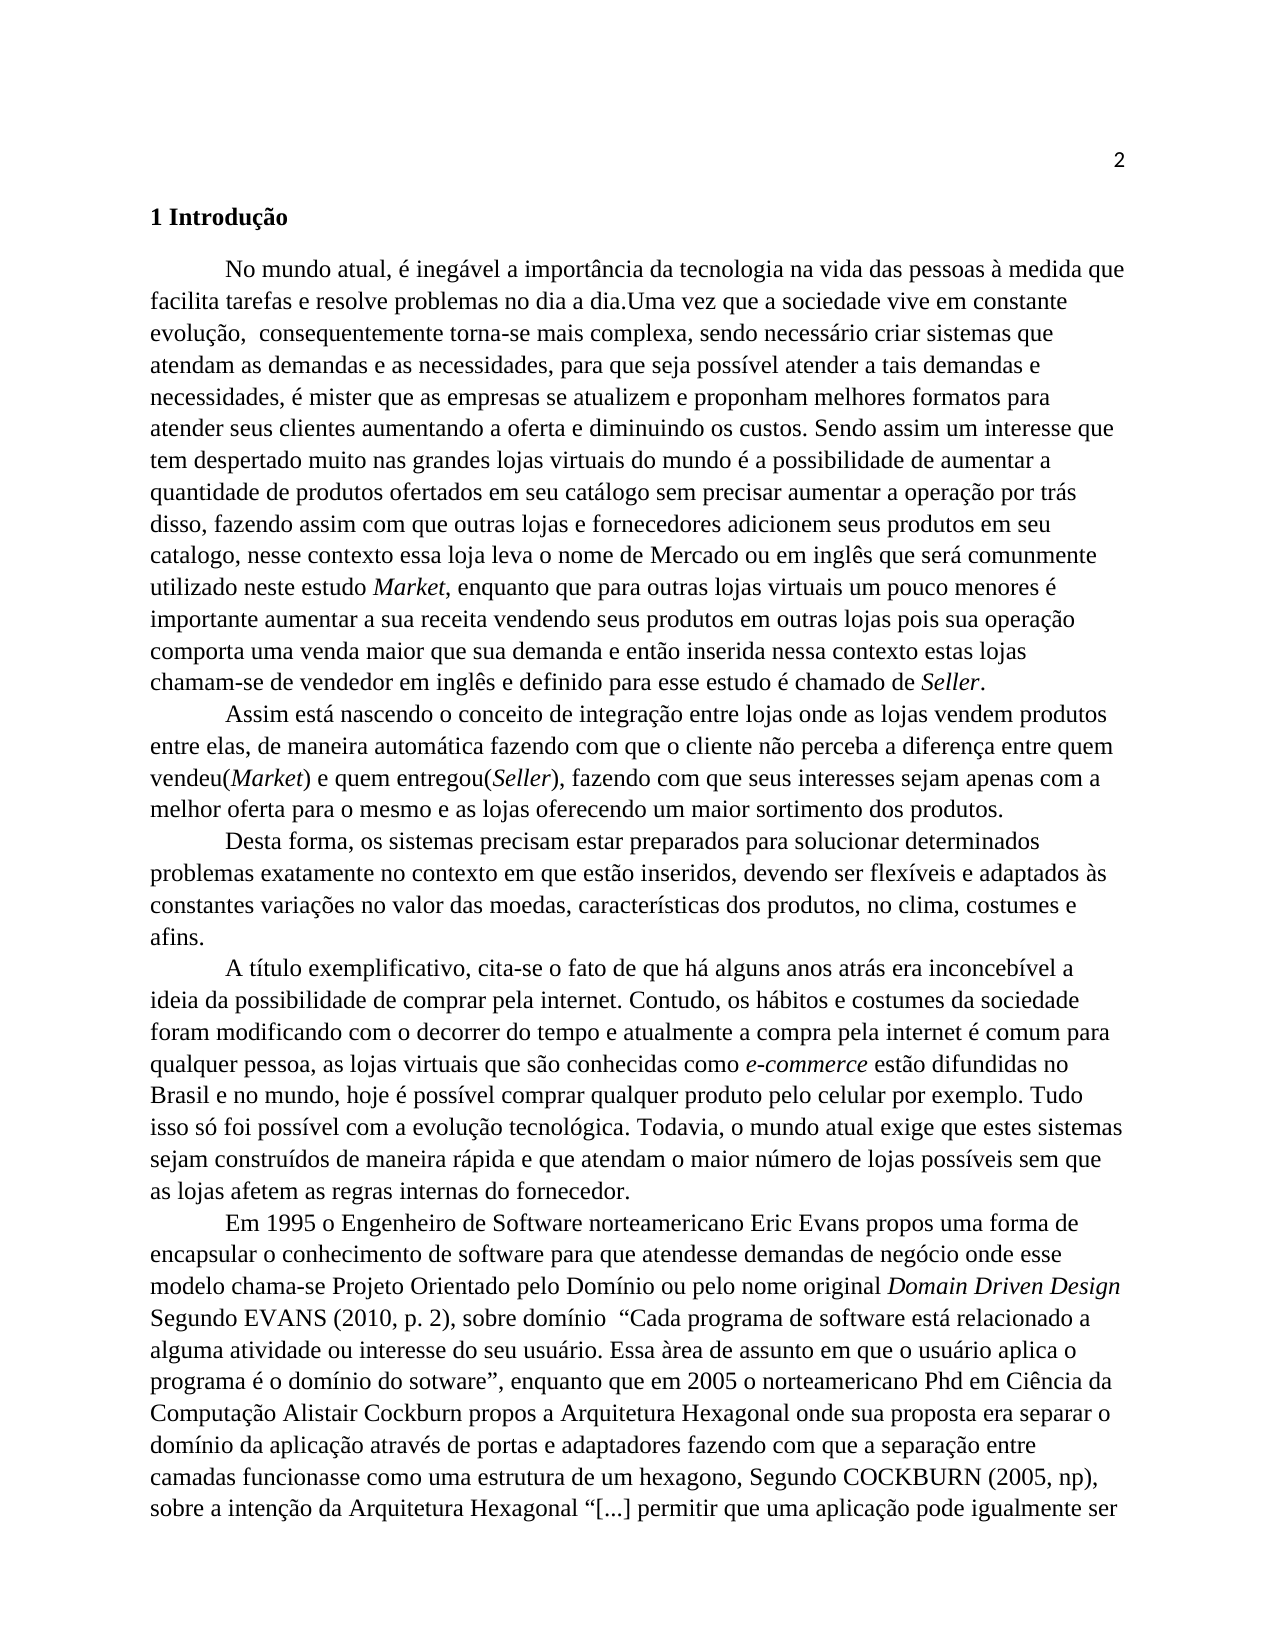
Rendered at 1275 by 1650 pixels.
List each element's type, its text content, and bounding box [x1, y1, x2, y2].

text Assim está nascendo o conceito de integração entre lojas onde as lojas vendem produtos entre elas, de maneira automática fazendo com que o cliente não perceba a diferença entre quem vendeu(Market) e quem entregou(Seller), fazendo com que seus interesses sejam apenas com a melhor oferta para o mesmo e as lojas oferecendo um maior sortimento dos produtos. [150, 700, 1125, 823]
subtitle 1 Introdução [150, 203, 1125, 231]
text A título exemplificativo, cita-se o fato de que há alguns anos atrás era inconcebível a ideia da possibilidade de comprar pela internet. Contudo, os hábitos e costumes da sociedade foram modificando com o decorrer do tempo e atualmente a compra pela internet é comum para qualquer pessoa, as lojas virtuais que são conhecidas como e-commerce estão difundidas no Brasil e no mundo, hoje é possível comprar qualquer produto pelo celular por exemplo. Tudo isso só foi possível com a evolução tecnológica. Todavia, o mundo atual exige que estes sistemas sejam construídos de maneira rápida e que atendam o maior número de lojas possíveis sem que as lojas afetem as regras internas do fornecedor. [150, 954, 1125, 1204]
text Desta forma, os sistemas precisam estar preparados para solucionar determinados problemas exatamente no contexto em que estão inseridos, devendo ser flexíveis e adaptados às constantes variações no valor das moedas, características dos produtos, no clima, costumes e afins. [150, 827, 1125, 950]
text Em 1995 o Engenheiro de Software norteamericano Eric Evans propos uma forma de encapsular o conhecimento de software para que atendesse demandas de negócio onde esse modelo chama-se Projeto Orientado pelo Domínio ou pelo nome original Domain Driven Design Segundo EVANS (2010, p. 2), sobre domínio “Cada programa de software está relacionado a alguma atividade ou interesse do seu usuário. Essa àrea de assunto em que o usuário aplica o programa é o domínio do sotware”, enquanto que em 2005 o norteamericano Phd em Ciência da Computação Alistair Cockburn propos a Arquitetura Hexagonal onde sua proposta era separar o domínio da aplicação através de portas e adaptadores fazendo com que a separação entre camadas funcionasse como uma estrutura de um hexagono, Segundo COCKBURN (2005, np), sobre a intenção da Arquitetura Hexagonal “[...] permitir que uma aplicação pode igualmente ser [150, 1209, 1125, 1522]
text No mundo atual, é inegável a importância da tecnologia na vida das pessoas à medida que facilita tarefas e resolve problemas no dia a dia.Uma vez que a sociedade vive em constante evolução, consequentemente torna-se mais complexa, sendo necessário criar sistemas que atendam as demandas e as necessidades, para que seja possível atender a tais demandas e necessidades, é mister que as empresas se atualizem e proponham melhores formatos para atender seus clientes aumentando a oferta e diminuindo os custos. Sendo assim um interesse que tem despertado muito nas grandes lojas virtuais do mundo é a possibilidade de aumentar a quantidade de produtos ofertados em seu catálogo sem precisar aumentar a operação por trás disso, fazendo assim com que outras lojas e fornecedores adicionem seus produtos em seu catalogo, nesse contexto essa loja leva o nome de Mercado ou em inglês que será comunmente utilizado neste estudo Market, enquanto que para outras lojas virtuais um pouco menores é importante aumentar a sua receita vendendo seus produtos em outras lojas pois sua operação comporta uma venda maior que sua demanda e então inserida nessa contexto estas lojas chamam-se de vendedor em inglês e definido para esse estudo é chamado de Seller. [150, 256, 1125, 696]
